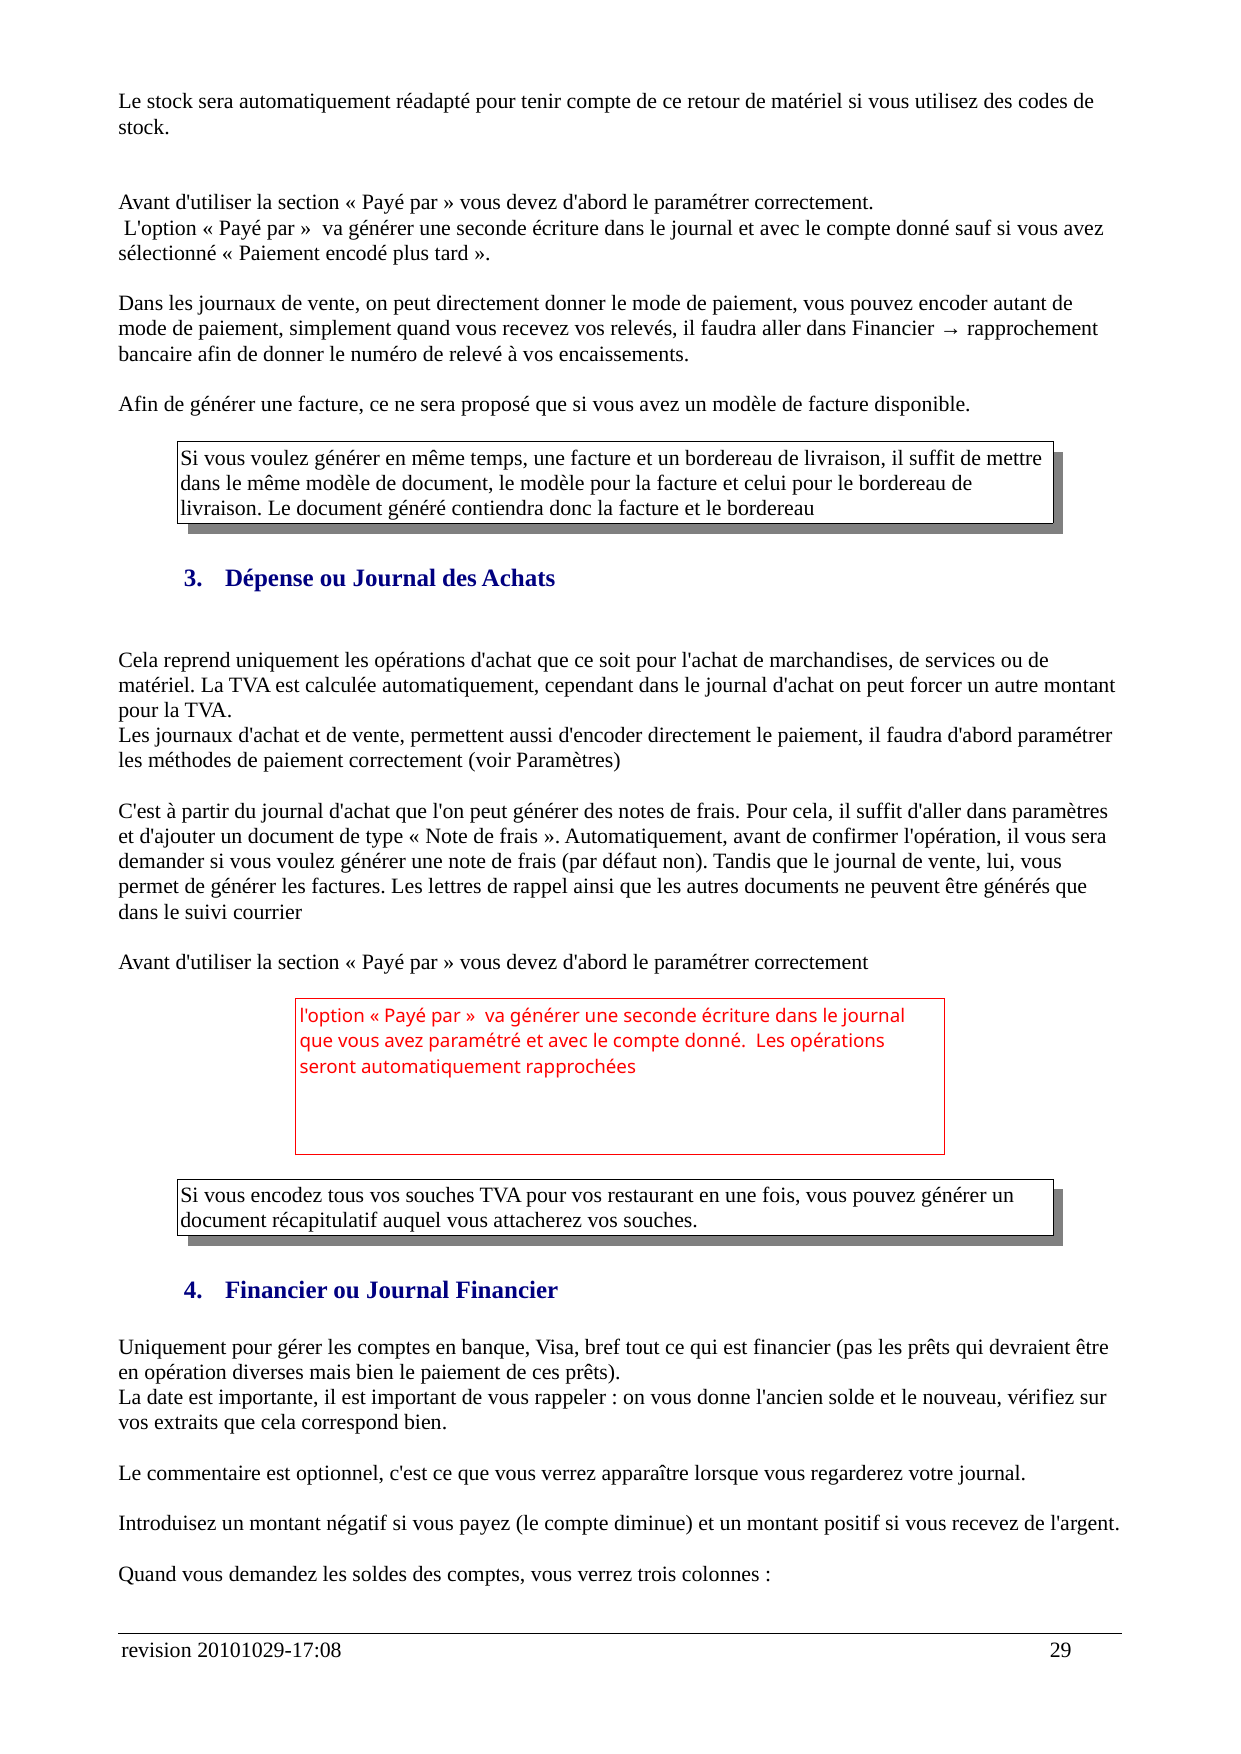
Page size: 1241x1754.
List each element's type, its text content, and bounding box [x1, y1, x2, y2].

text Afin de générer une facture, ce ne sera proposé que si vous avez un modèle de facture disponible. [118, 391, 1122, 416]
text Les journaux d'achat et de vente, permettent aussi d'encoder directement le paiement, il faudra d'abord paramétrer les méthodes de paiement correctement (voir Paramètres) [118, 722, 1122, 773]
text Avant d'utiliser la section « Payé par » vous devez d'abord le paramétrer correctement. [118, 189, 1122, 214]
text Cela reprend uniquement les opérations d'achat que ce soit pour l'achat de marchandises, de services ou de matériel. La TVA est calculée automatiquement, cependant dans le journal d'achat on peut forcer un autre montant pour la TVA. [118, 647, 1122, 722]
text Dans les journaux de vente, on peut directement donner le mode de paiement, vous pouvez encoder autant de mode de paiement, simplement quand vous recevez vos relevés, il faudra aller dans Financier → rapprochement bancaire afin de donner le numéro de relevé à vos encaissements. [118, 290, 1122, 366]
text L'option « Payé par » va générer une seconde écriture dans le journal et avec le compte donné sauf si vous avez sélectionné « Paiement encodé plus tard ». [118, 214, 1122, 265]
text Uniquement pour gérer les comptes en banque, Visa, bref tout ce qui est financier (pas les prêts qui devraient être en opération diverses mais bien le paiement de ces prêts). [118, 1334, 1122, 1384]
text Le commentaire est optionnel, c'est ce que vous verrez apparaître lorsque vous regarderez votre journal. [118, 1460, 1122, 1485]
text Si vous voulez générer en même temps, une facture et un bordereau de livraison, il suffit de mettre dans le même modèle de document, le modèle pour la facture et celui pour le bordereau de livraison. Le document généré contiendra donc la facture et le bordereau [178, 442, 1052, 523]
text Introduisez un montant négatif si vous payez (le compte diminue) et un montant positif si vous recevez de l'argent. [118, 1510, 1122, 1535]
text Quand vous demandez les soldes des comptes, vous verrez trois colonnes : [118, 1561, 1122, 1586]
subtitle Dépense ou Journal des Achats [177, 563, 1122, 592]
text Si vous encodez tous vos souches TVA pour vos restaurant en une fois, vous pouvez générer un document récapitulatif auquel vous attacherez vos souches. [178, 1180, 1052, 1235]
subtitle Financier ou Journal Financier [177, 1276, 1122, 1304]
text Le stock sera automatiquement réadapté pour tenir compte de ce retour de matériel si vous utilisez des codes de stock. [118, 88, 1122, 139]
text Avant d'utiliser la section « Payé par » vous devez d'abord le paramétrer correctement [118, 949, 1122, 974]
text C'est à partir du journal d'achat que l'on peut générer des notes de frais. Pour cela, il suffit d'aller dans paramètres et d'ajouter un document de type « Note de frais ». Automatiquement, avant de confirmer l'opération, il vous sera demander si vous voulez générer une note de frais (par défaut non). Tandis que le journal de vente, lui, vous permet de générer les factures. Les lettres de rappel ainsi que les autres documents ne peuvent être générés que dans le suivi courrier [118, 798, 1122, 924]
text l'option « Payé par » va générer une seconde écriture dans le journal que vous avez paramétré et avec le compte donné. Les opérations seront automatiquement rapprochées [296, 999, 944, 1078]
text La date est importante, il est important de vous rappeler : on vous donne l'ancien solde et le nouveau, vérifiez sur vos extraits que cela correspond bien. [118, 1384, 1122, 1434]
